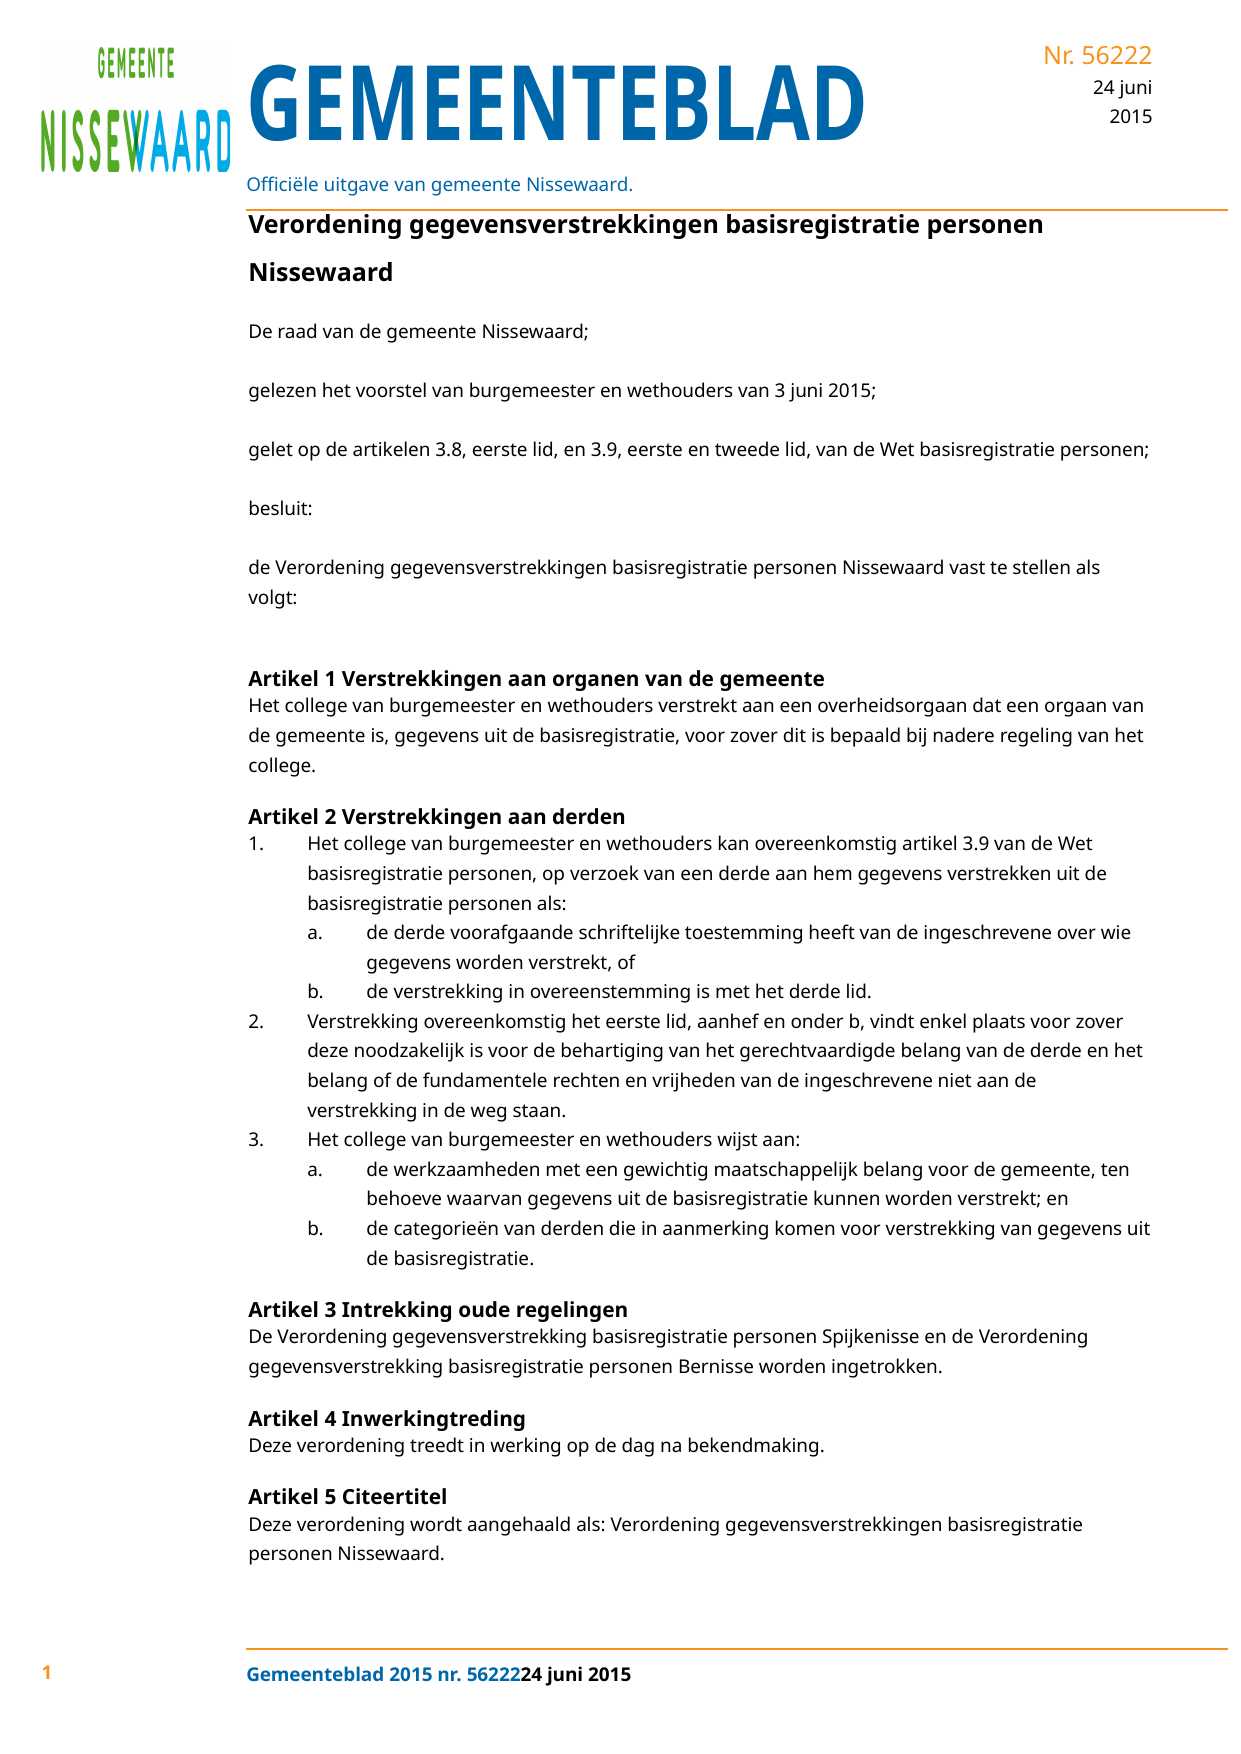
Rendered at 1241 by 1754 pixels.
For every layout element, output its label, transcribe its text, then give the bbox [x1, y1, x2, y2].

text Artikel 1 Verstrekkingen aan organen van de gemeente [248, 664, 1152, 693]
text besluit: [248, 495, 1152, 521]
text De Verordening gegevensverstrekking basisregistratie personen Spijkenisse en de Verordening gegevensverstrekking basisregistratie personen Bernisse worden ingetrokken. [248, 1324, 1152, 1379]
text De raad van de gemeente Nissewaard; [248, 318, 1152, 344]
text Artikel 5 Citeertitel [248, 1482, 1152, 1511]
picture [41, 47, 231, 172]
text gelet op de artikelen 3.8, eerste lid, en 3.9, eerste en tweede lid, van de Wet basisregistratie personen; [248, 436, 1152, 462]
picture [222, 122, 227, 160]
text de Verordening gegevensverstrekkingen basisregistratie personen Nissewaard vast te stellen als volgt: [248, 554, 1152, 610]
text Verordening gegevensverstrekkingen basisregistratie personen Nissewaard [248, 211, 1152, 288]
list Het college van burgemeester en wethouders wijst aan: [248, 1126, 1152, 1152]
text gelezen het voorstel van burgemeester en wethouders van 3 juni 2015; [248, 377, 1152, 403]
picture [200, 151, 206, 172]
text Deze verordening treedt in werking op de dag na bekendmaking. [248, 1432, 1152, 1458]
list Het college van burgemeester en wethouders kan overeenkomstig artikel 3.9 van de Wet basisregistratie personen, op verzoek van een derde aan hem gegevens verstrekken uit de basisregistratie personen als: [248, 831, 1152, 916]
list de verstrekking in overeenstemming is met het derde lid. [307, 978, 1152, 1004]
picture [201, 122, 206, 138]
text Artikel 4 Inwerkingtreding [248, 1404, 1152, 1432]
list de categorieën van derden die in aanmerking komen voor verstrekking van gegevens uit de basisregistratie. [307, 1215, 1152, 1271]
list Verstrekking overeenkomstig het eerste lid, aanhef en onder b, vindt enkel plaats voor zover deze noodzakelijk is voor de behartiging van het gerechtvaardigde belang van de derde en het belang of de fundamentele rechten en vrijheden van de ingeschrevene niet aan de verstrekking in de weg staan. [248, 1008, 1152, 1123]
text Artikel 2 Verstrekkingen aan derden [248, 802, 1152, 831]
list de derde voorafgaande schriftelijke toestemming heeft van de ingeschrevene over wie gegevens worden verstrekt, of [307, 919, 1152, 975]
picture [176, 157, 187, 172]
text Het college van burgemeester en wethouders verstrekt aan een overheidsorgaan dat een orgaan van de gemeente is, gegevens uit de basisregistratie, voor zover dit is bepaald bij nadere regeling van het college. [248, 693, 1152, 777]
list de werkzaamheden met een gewichtig maatschappelijk belang voor de gemeente, ten behoeve waarvan gegevens uit de basisregistratie kunnen worden verstrekt; en [307, 1156, 1152, 1211]
text Artikel 3 Intrekking oude regelingen [248, 1295, 1152, 1324]
picture [154, 157, 165, 172]
text Deze verordening wordt aangehaald als: Verordening gegevensverstrekkingen basisregistratie personen Nissewaard. [248, 1511, 1152, 1566]
